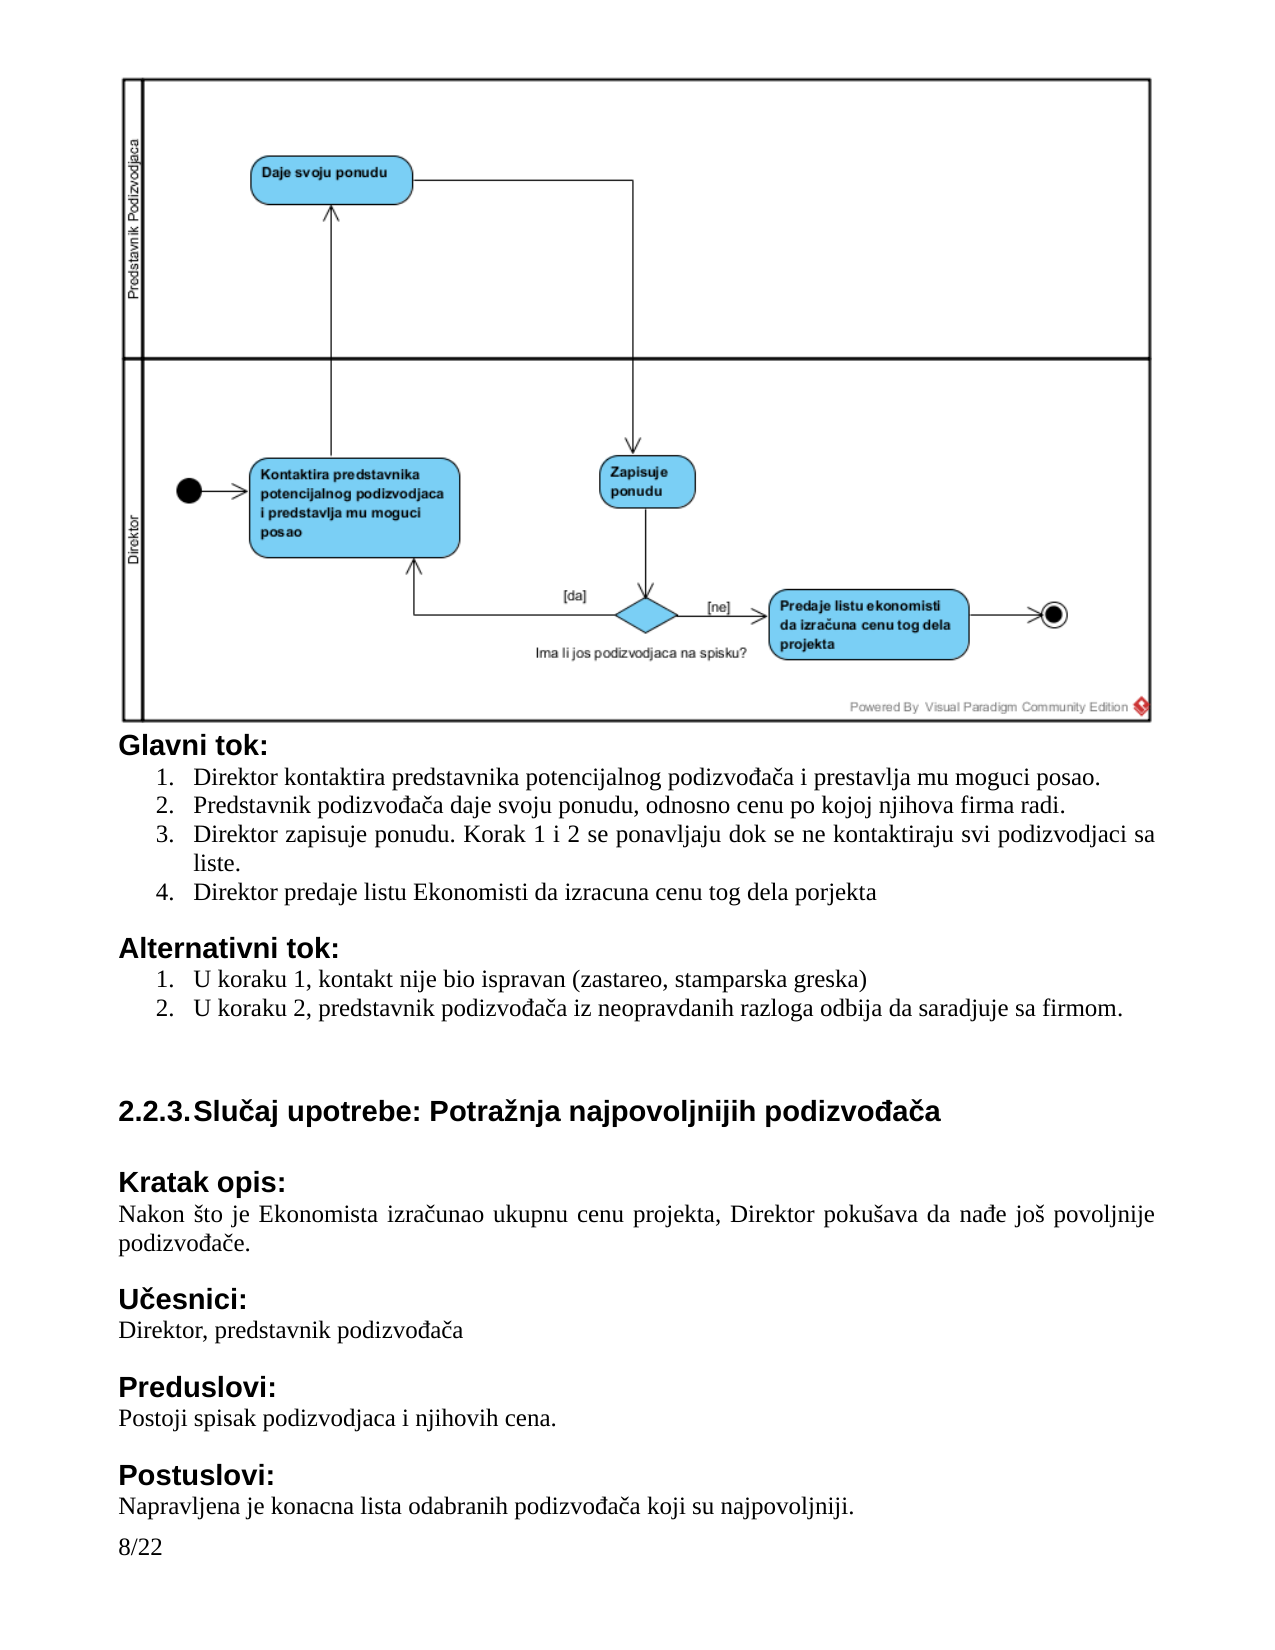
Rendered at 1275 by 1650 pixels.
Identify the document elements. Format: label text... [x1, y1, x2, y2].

subtitle Učesnici: [118, 1282, 1157, 1316]
list Direktor zapisuje ponudu. Korak 1 i 2 se ponavljaju dok se ne kontaktiraju svi podizvodjaci sa liste. [156, 819, 1157, 877]
subtitle Postuslovi: [118, 1458, 1157, 1491]
list U koraku 2, predstavnik podizvođača iz neopravdanih razloga odbija da saradjuje sa firmom. [156, 993, 1157, 1022]
list Direktor predaje listu Ekonomisti da izracuna cenu tog dela porjekta [156, 877, 1157, 905]
subtitle Preduslovi: [118, 1370, 1157, 1403]
list U koraku 1, kontakt nije bio ispravan (zastareo, stamparska greska) [156, 964, 1157, 993]
text Napravljena je konacna lista odabranih podizvođača koji su najpovoljniji. [118, 1491, 1157, 1520]
picture [118, 75, 1157, 728]
list Predstavnik podizvođača daje svoju ponudu, odnosno cenu po kojoj njihova firma radi. [156, 790, 1157, 819]
list Direktor kontaktira predstavnika potencijalnog podizvođača i prestavlja mu moguci posao. [156, 762, 1157, 790]
subtitle Glavni tok: [118, 728, 1157, 762]
subtitle Slučaj upotrebe: Potražnja najpovoljnijih podizvođača [118, 1094, 1157, 1127]
subtitle Alternativni tok: [118, 931, 1157, 964]
text Postoji spisak podizvodjaca i njihovih cena. [118, 1403, 1157, 1432]
text Nakon što je Ekonomista izračunao ukupnu cenu projekta, Direktor pokušava da nađe još povoljnije podizvođače. [118, 1199, 1157, 1257]
text Direktor, predstavnik podizvođača [118, 1316, 1157, 1344]
subtitle Kratak opis: [118, 1166, 1157, 1199]
